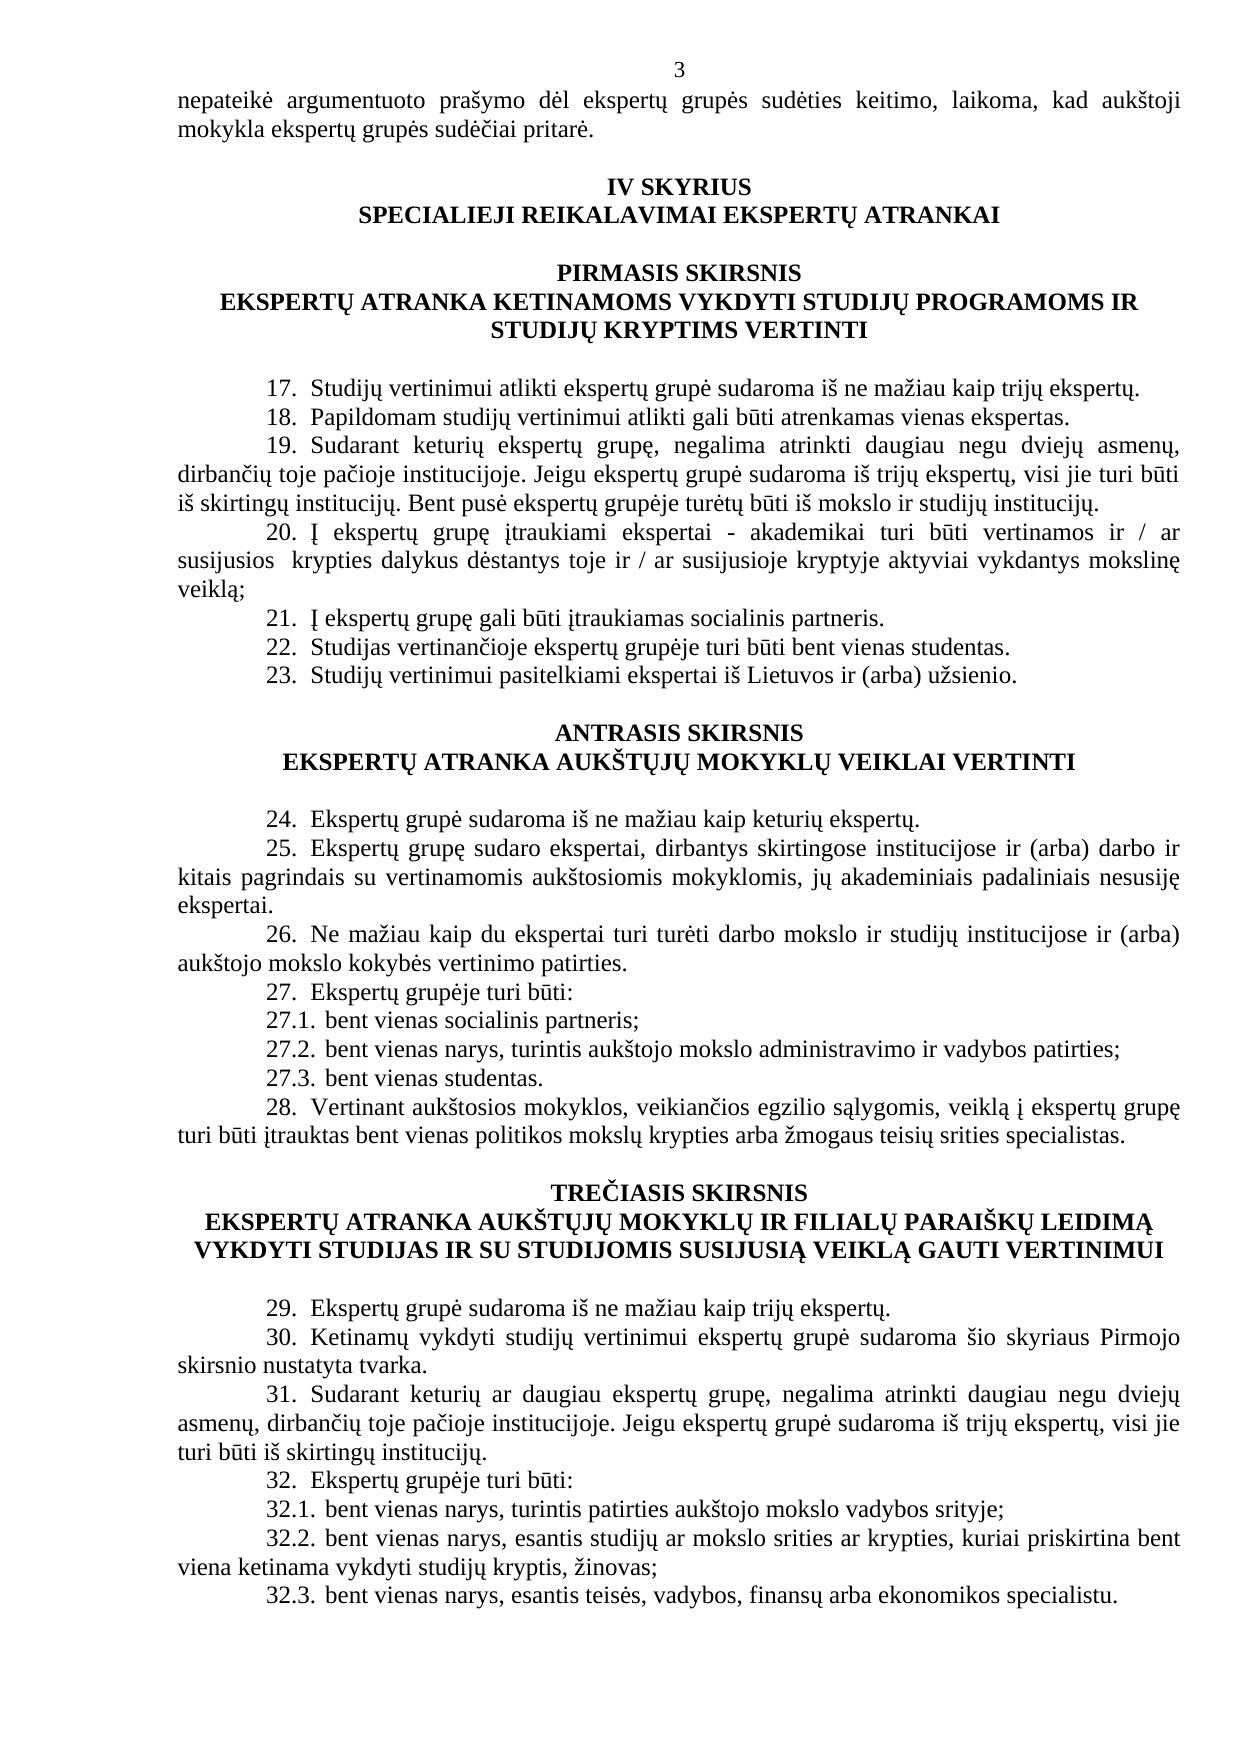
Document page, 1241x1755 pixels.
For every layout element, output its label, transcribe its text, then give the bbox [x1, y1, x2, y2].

text Pirmasis skirsnis [177, 258, 1181, 287]
text 27.2. bent vienas narys, turintis aukštojo mokslo administravimo ir vadybos patirties; [177, 1034, 1181, 1063]
text 31. Sudarant keturių ar daugiau ekspertų grupę, negalima atrinkti daugiau negu dviejų asmenų, dirbančių toje pačioje institucijoje. Jeigu ekspertų grupė sudaroma iš trijų ekspertų, visi jie turi būti iš skirtingų institucijų. [177, 1379, 1181, 1466]
text TREČIASIS SKIRSNIS [177, 1178, 1181, 1207]
text EKSPERTŲ ATRANKA AUKŠTŲJŲ MOKYKLŲ VEIKLAI VERTINTI [177, 747, 1181, 776]
text IV SKYRIUS [177, 172, 1181, 201]
text 32.1. bent vienas narys, turintis patirties aukštojo mokslo vadybos srityje; [177, 1494, 1181, 1523]
text 20. Į ekspertų grupę įtraukiami ekspertai - akademikai turi būti vertinamos ir / ar susijusios krypties dalykus dėstantys toje ir / ar susijusioje kryptyje aktyviai vykdantys mokslinę veiklą; [177, 517, 1181, 603]
text 17. Studijų vertinimui atlikti ekspertų grupė sudaroma iš ne mažiau kaip trijų ekspertų. [177, 373, 1181, 402]
text 22. Studijas vertinančioje ekspertų grupėje turi būti bent vienas studentas. [177, 632, 1181, 661]
text 18. Papildomam studijų vertinimui atlikti gali būti atrenkamas vienas ekspertas. [177, 402, 1181, 431]
text 32.2. bent vienas narys, esantis studijų ar mokslo srities ar krypties, kuriai priskirtina bent viena ketinama vykdyti studijų kryptis, žinovas; [177, 1523, 1181, 1581]
text 32.3. bent vienas narys, esantis teisės, vadybos, finansų arba ekonomikos specialistu. [177, 1581, 1181, 1609]
text 27. Ekspertų grupėje turi būti: [177, 977, 1181, 1006]
text 25. Ekspertų grupę sudaro ekspertai, dirbantys skirtingose institucijose ir (arba) darbo ir kitais pagrindais su vertinamomis aukštosiomis mokyklomis, jų akademiniais padaliniais nesusiję ekspertai. [177, 833, 1181, 919]
text antrasis skiRsnis [177, 718, 1181, 747]
text 19. Sudarant keturių ekspertų grupę, negalima atrinkti daugiau negu dviejų asmenų, dirbančių toje pačioje institucijoje. Jeigu ekspertų grupė sudaroma iš trijų ekspertų, visi jie turi būti iš skirtingų institucijų. Bent pusė ekspertų grupėje turėtų būti iš mokslo ir studijų institucijų. [177, 431, 1181, 517]
text 23. Studijų vertinimui pasitelkiami ekspertai iš Lietuvos ir (arba) užsienio. [177, 661, 1181, 689]
text nepateikė argumentuoto prašymo dėl ekspertų grupės sudėties keitimo, laikoma, kad aukštoji mokykla ekspertų grupės sudėčiai pritarė. [177, 86, 1181, 143]
text 30. Ketinamų vykdyti studijų vertinimui ekspertų grupė sudaroma šio skyriaus Pirmojo skirsnio nustatyta tvarka. [177, 1322, 1181, 1379]
text EKSPERTŲ ATRANKA KETINAMOMS VYKDYTI STUDIJŲ PROGRAMOMS IR STUDIJŲ KRYPTIMS VERTINTI [177, 287, 1181, 344]
text 27.3. bent vienas studentas. [177, 1063, 1181, 1092]
text 24. Ekspertų grupė sudaroma iš ne mažiau kaip keturių ekspertų. [177, 804, 1181, 833]
text 32. Ekspertų grupėje turi būti: [177, 1466, 1181, 1494]
text 29. Ekspertų grupė sudaroma iš ne mažiau kaip trijų ekspertų. [177, 1293, 1181, 1322]
text SPECIALIEJI REIKALAVIMAI EKSPERTŲ ATRANKAI [177, 201, 1181, 229]
text 28. Vertinant aukštosios mokyklos, veikiančios egzilio sąlygomis, veiklą į ekspertų grupę turi būti įtrauktas bent vienas politikos mokslų krypties arba žmogaus teisių srities specialistas. [177, 1092, 1181, 1149]
text 26. Ne mažiau kaip du ekspertai turi turėti darbo mokslo ir studijų institucijose ir (arba) aukštojo mokslo kokybės vertinimo patirties. [177, 919, 1181, 977]
text EKSPERTŲ ATRANKA AUKŠTŲJŲ MOKYKLŲ IR FILIALŲ PARAIŠKŲ LEIDIMĄ VYKDYTI STUDIJAS IR SU STUDIJOMIS SUSIJUSIĄ VEIKLĄ GAUTI VERTINIMUI [177, 1207, 1181, 1264]
text 21. Į ekspertų grupę gali būti įtraukiamas socialinis partneris. [177, 603, 1181, 632]
text 27.1. bent vienas socialinis partneris; [177, 1006, 1181, 1034]
